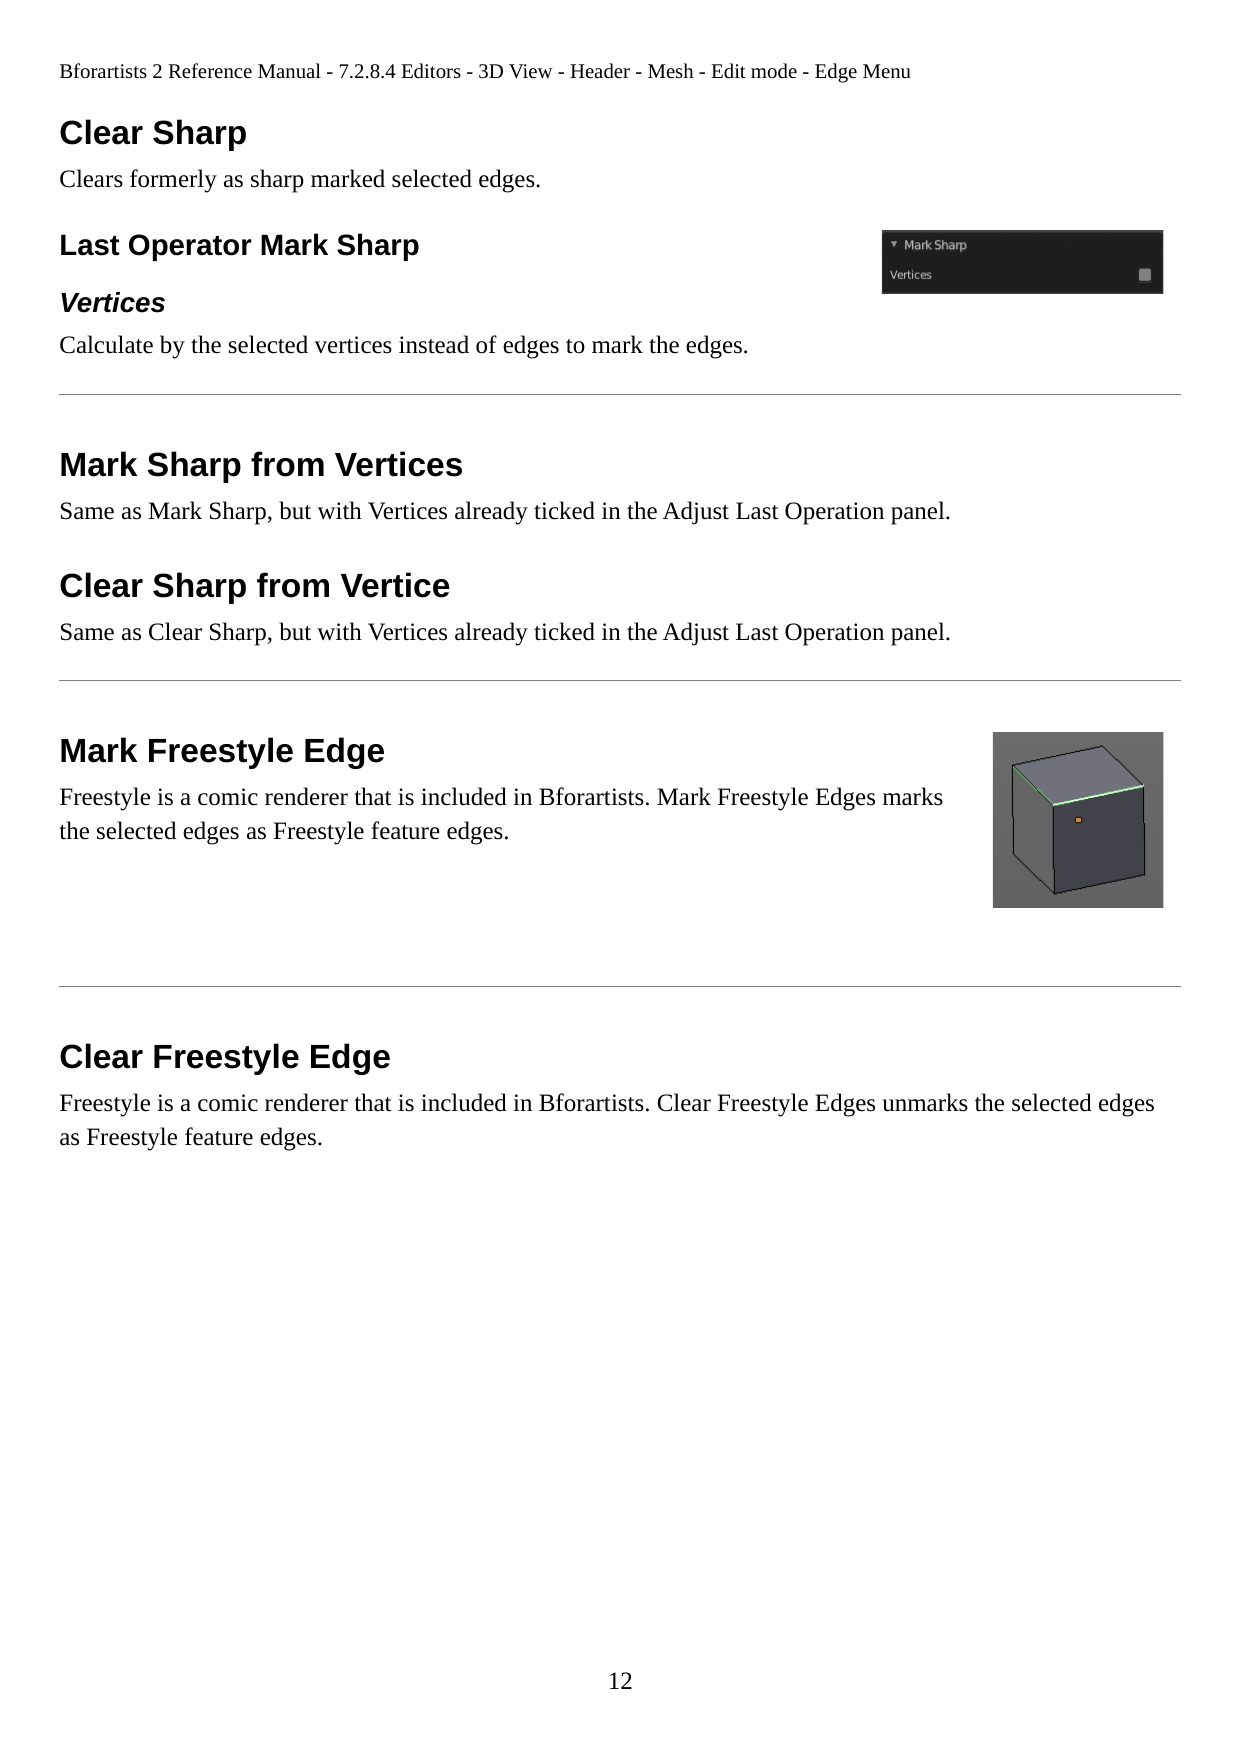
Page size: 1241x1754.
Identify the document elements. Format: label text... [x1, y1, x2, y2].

subtitle Clear Sharp [59, 113, 1181, 151]
text Clears formerly as sharp marked selected edges. [59, 164, 1181, 192]
subtitle Last Operator Mark Sharp [59, 227, 1181, 261]
text Same as Mark Sharp, but with Vertices already ticked in the Adjust Last Operation panel. [59, 496, 1181, 524]
text Freestyle is a comic renderer that is included in Bforartists. Clear Freestyle Edges unmarks the selected edges as Freestyle feature edges. [59, 1088, 1181, 1151]
text Same as Clear Sharp, but with Vertices already ticked in the Adjust Last Operation panel. [59, 617, 1181, 646]
picture [881, 230, 1164, 294]
subtitle Vertices [59, 286, 1181, 318]
text Freestyle is a comic renderer that is included in Bforartists. Mark Freestyle Edges marks the selected edges as Freestyle feature edges. [59, 782, 992, 845]
subtitle Clear Sharp from Vertice [59, 566, 1181, 604]
subtitle Mark Sharp from Vertices [59, 444, 1181, 483]
subtitle Mark Freestyle Edge [59, 731, 1181, 769]
subtitle Clear Freestyle Edge [59, 1036, 1181, 1075]
picture [992, 732, 1164, 908]
text Calculate by the selected vertices instead of edges to mark the edges. [59, 331, 1181, 359]
